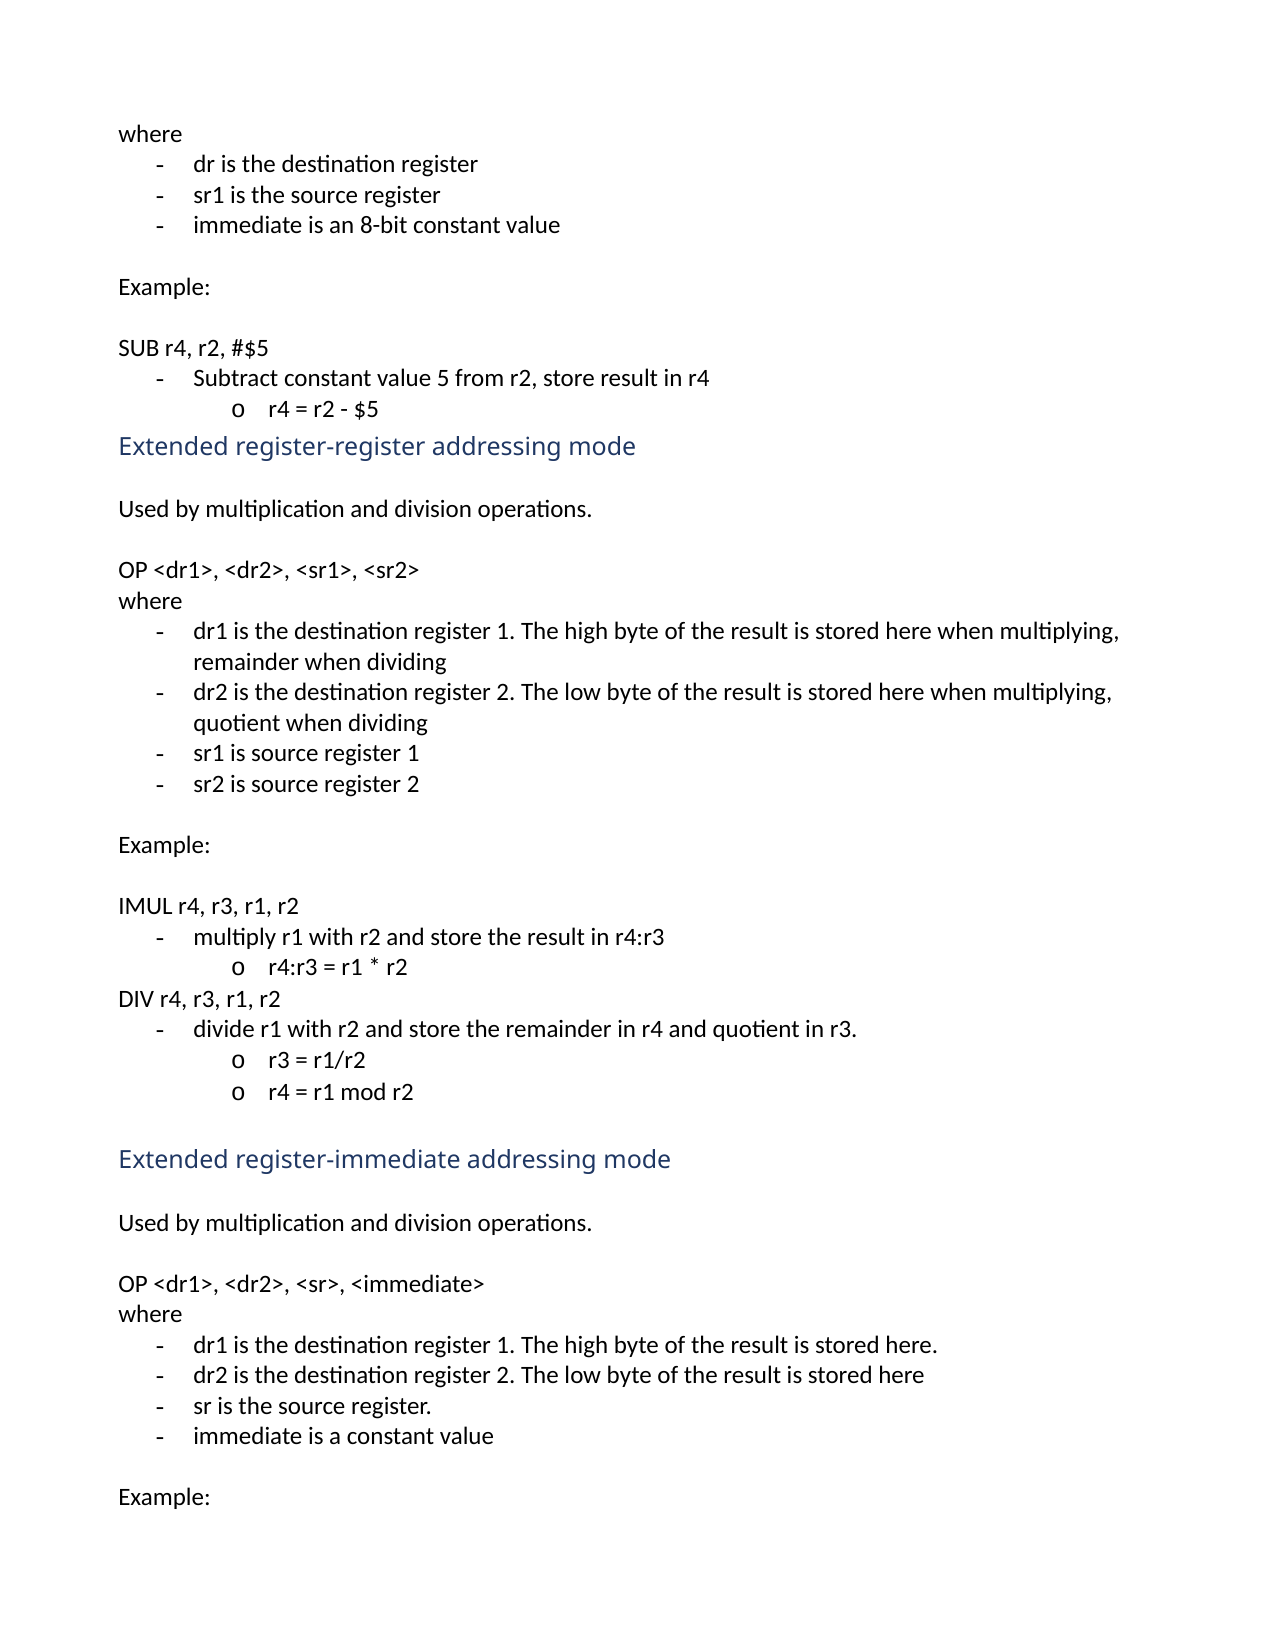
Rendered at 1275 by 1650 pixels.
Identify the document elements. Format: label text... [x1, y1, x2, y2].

text DIV r4, r3, r1, r2 [118, 983, 1157, 1013]
text where [118, 1298, 1157, 1329]
text IMUL r4, r3, r1, r2 [118, 890, 1157, 921]
list sr is the source register. [156, 1390, 1157, 1420]
subtitle Extended register-immediate addressing mode [118, 1142, 1157, 1176]
text SUB r4, r2, #$5 [118, 332, 1157, 362]
list sr1 is source register 1 [156, 737, 1157, 768]
list dr1 is the destination register 1. The high byte of the result is stored here when multiplying, remainder when dividing [156, 615, 1157, 676]
list divide r1 with r2 and store the remainder in r4 and quotient in r3. [156, 1013, 1157, 1044]
list dr2 is the destination register 2. The low byte of the result is stored here when multiplying, quotient when dividing [156, 676, 1157, 737]
text Used by multiplication and division operations. [118, 493, 1157, 524]
text Used by multiplication and division operations. [118, 1207, 1157, 1237]
list Subtract constant value 5 from r2, store result in r4 [156, 362, 1157, 393]
list dr2 is the destination register 2. The low byte of the result is stored here [156, 1359, 1157, 1390]
list sr1 is the source register [156, 179, 1157, 210]
list dr is the destination register [156, 149, 1157, 179]
list immediate is an 8-bit constant value [156, 210, 1157, 240]
text Example: [118, 271, 1157, 301]
list r3 = r1/r2 [231, 1044, 1157, 1076]
list r4:r3 = r1 * r2 [231, 951, 1157, 983]
text where [118, 585, 1157, 615]
text Example: [118, 1481, 1157, 1512]
text Example: [118, 829, 1157, 859]
text where [118, 118, 1157, 149]
list r4 = r1 mod r2 [231, 1076, 1157, 1107]
list dr1 is the destination register 1. The high byte of the result is stored here. [156, 1329, 1157, 1359]
list multiply r1 with r2 and store the result in r4:r3 [156, 921, 1157, 951]
list sr2 is source register 2 [156, 768, 1157, 798]
list r4 = r2 - $5 [231, 393, 1157, 424]
list immediate is a constant value [156, 1420, 1157, 1451]
text OP <dr1>, <dr2>, <sr>, <immediate> [118, 1268, 1157, 1298]
subtitle Extended register-register addressing mode [118, 429, 1157, 463]
text OP <dr1>, <dr2>, <sr1>, <sr2> [118, 554, 1157, 585]
